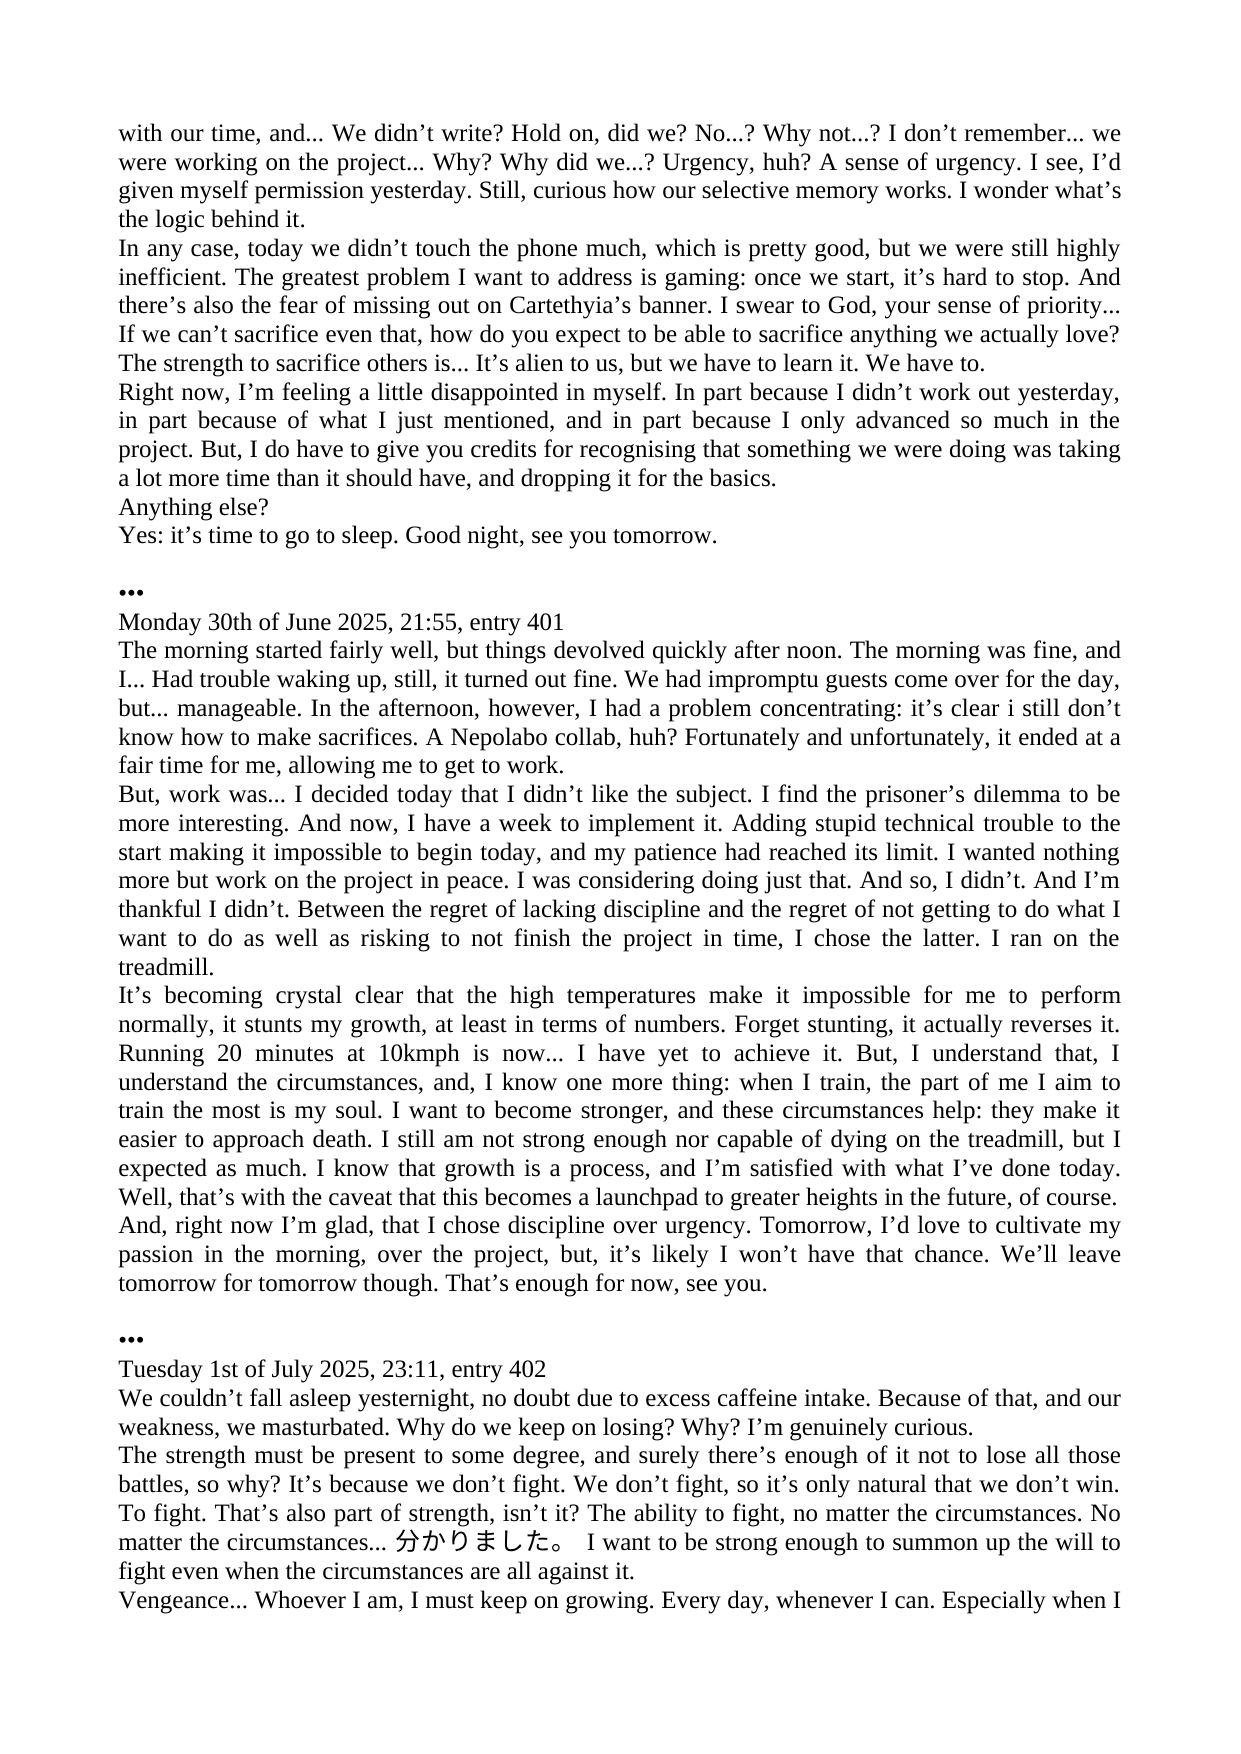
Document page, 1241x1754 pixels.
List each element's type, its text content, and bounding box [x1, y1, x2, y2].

text Tuesday 1st of July 2025, 23:11, entry 402 [118, 1354, 1122, 1383]
text Vengeance... Whoever I am, I must keep on growing. Every day, whenever I can. Especially when I [118, 1585, 1122, 1614]
text ••• [118, 578, 1122, 607]
text Yes: it’s time to go to sleep. Good night, see you tomorrow. [118, 521, 1122, 549]
text The morning started fairly well, but things devolved quickly after noon. The morning was fine, and I... Had trouble waking up, still, it turned out fine. We had impromptu guests come over for the day, but... manageable. In the afternoon, however, I had a problem concentrating: it’s clear i still don’t know how to make sacrifices. A Nepolabo collab, huh? Fortunately and unfortunately, it ended at a fair time for me, allowing me to get to work. [118, 636, 1122, 779]
text We couldn’t fall asleep yesternight, no doubt due to excess caffeine intake. Because of that, and our weakness, we masturbated. Why do we keep on losing? Why? I’m genuinely curious. [118, 1383, 1122, 1441]
text In any case, today we didn’t touch the phone much, which is pretty good, but we were still highly inefficient. The greatest problem I want to address is gaming: once we start, it’s hard to stop. And there’s also the fear of missing out on Cartethyia’s banner. I swear to God, your sense of priority... If we can’t sacrifice even that, how do you expect to be able to sacrifice anything we actually love? The strength to sacrifice others is... It’s alien to us, but we have to learn it. We have to. [118, 233, 1122, 377]
text But, work was... I decided today that I didn’t like the subject. I find the prisoner’s dilemma to be more interesting. And now, I have a week to implement it. Adding stupid technical trouble to the start making it impossible to begin today, and my patience had reached its limit. I wanted nothing more but work on the project in peace. I was considering doing just that. And so, I didn’t. And I’m thankful I didn’t. Between the regret of lacking discipline and the regret of not getting to do what I want to do as well as risking to not finish the project in time, I chose the latter. I ran on the treadmill. [118, 779, 1122, 981]
text with our time, and... We didn’t write? Hold on, did we? No...? Why not...? I don’t remember... we were working on the project... Why? Why did we...? Urgency, huh? A sense of urgency. I see, I’d given myself permission yesterday. Still, curious how our selective memory works. I wonder what’s the logic behind it. [118, 118, 1122, 233]
text ••• [118, 1326, 1122, 1354]
text And, right now I’m glad, that I chose discipline over urgency. Tomorrow, I’d love to cultivate my passion in the morning, over the project, but, it’s likely I won’t have that chance. We’ll leave tomorrow for tomorrow though. That’s enough for now, see you. [118, 1211, 1122, 1297]
text It’s becoming crystal clear that the high temperatures make it impossible for me to perform normally, it stunts my growth, at least in terms of numbers. Forget stunting, it actually reverses it. Running 20 minutes at 10kmph is now... I have yet to achieve it. But, I understand that, I understand the circumstances, and, I know one more thing: when I train, the part of me I aim to train the most is my soul. I want to become stronger, and these circumstances help: they make it easier to approach death. I still am not strong enough nor capable of dying on the treadmill, but I expected as much. I know that growth is a process, and I’m satisfied with what I’ve done today. Well, that’s with the caveat that this becomes a launchpad to greater heights in the future, of course. [118, 981, 1122, 1211]
text The strength must be present to some degree, and surely there’s enough of it not to lose all those battles, so why? It’s because we don’t fight. We don’t fight, so it’s only natural that we don’t win. To fight. That’s also part of strength, isn’t it? The ability to fight, no matter the circumstances. No matter the circumstances... 分かりました。 I want to be strong enough to summon up the will to fight even when the circumstances are all against it. [118, 1441, 1122, 1585]
text Anything else? [118, 492, 1122, 521]
text Right now, I’m feeling a little disappointed in myself. In part because I didn’t work out yesterday, in part because of what I just mentioned, and in part because I only advanced so much in the project. But, I do have to give you credits for recognising that something we were doing was taking a lot more time than it should have, and dropping it for the basics. [118, 377, 1122, 492]
text Monday 30th of June 2025, 21:55, entry 401 [118, 607, 1122, 636]
